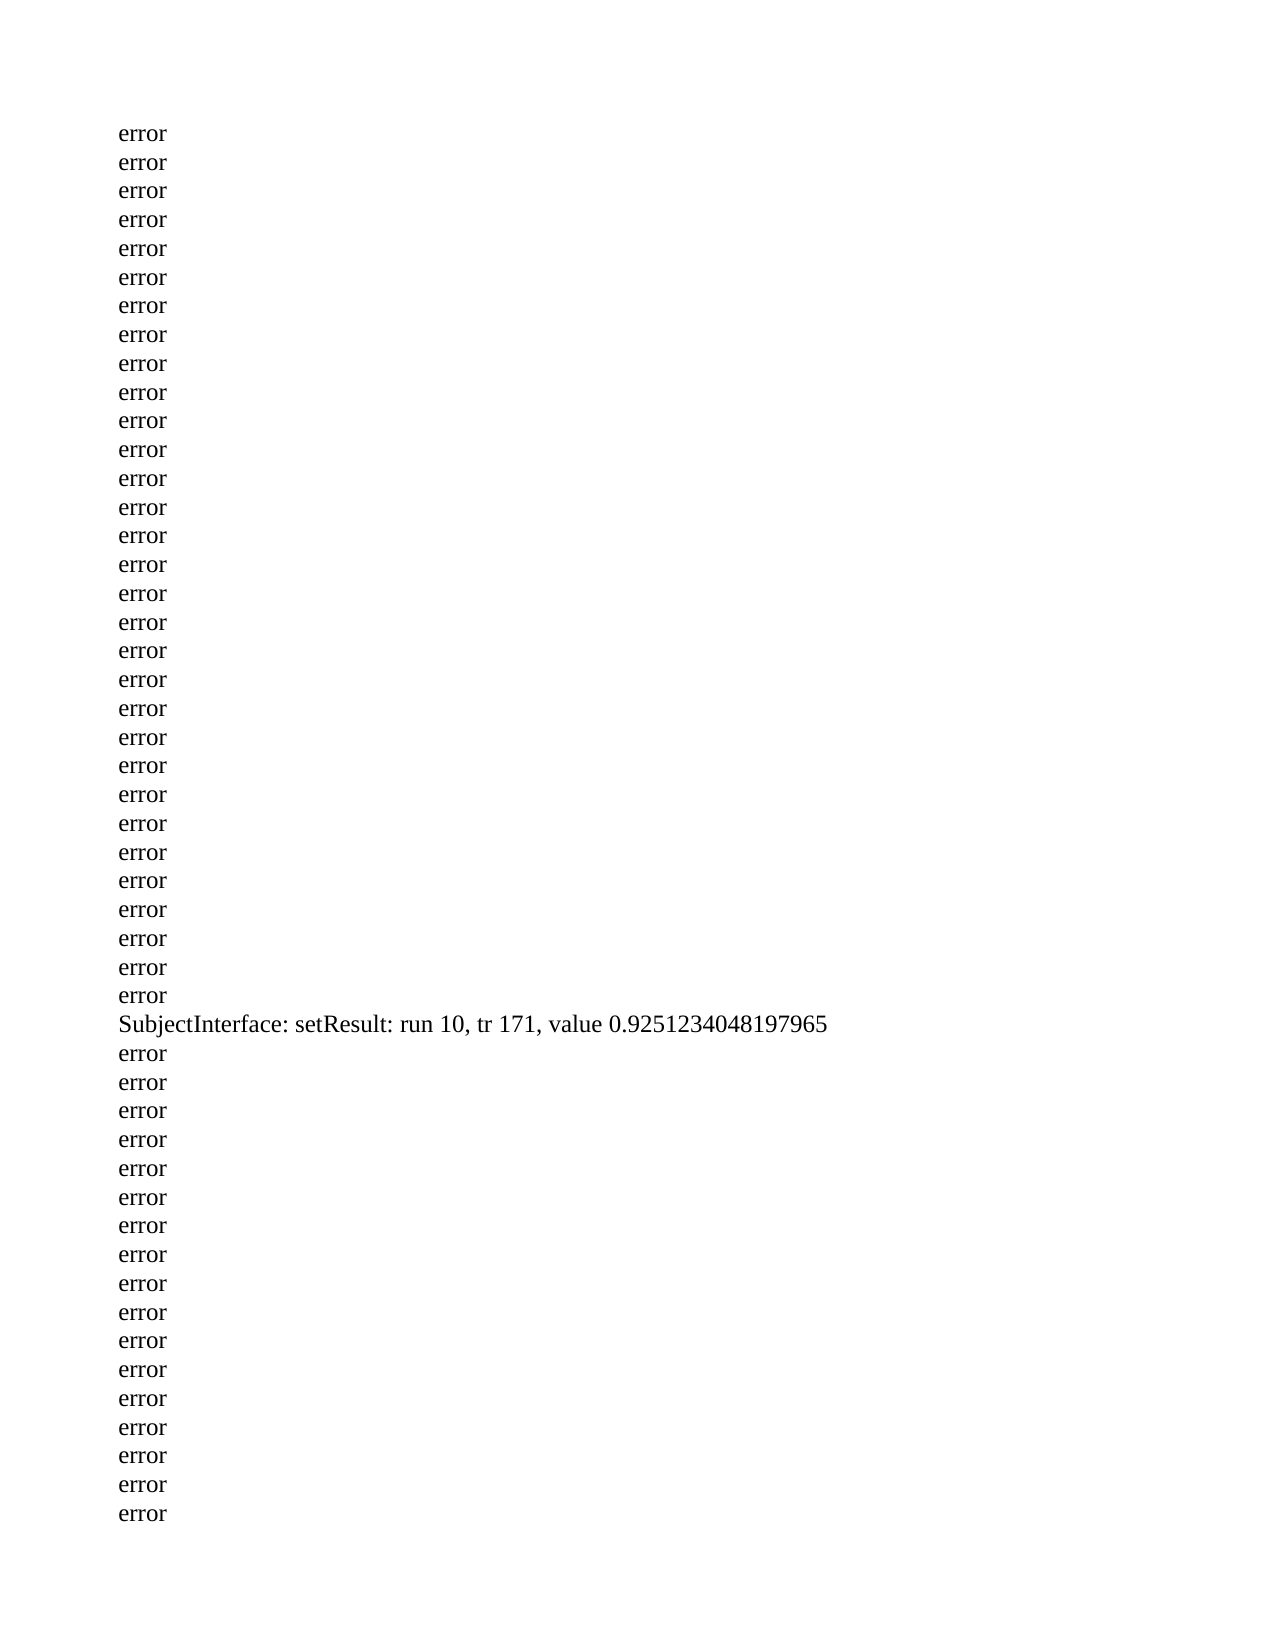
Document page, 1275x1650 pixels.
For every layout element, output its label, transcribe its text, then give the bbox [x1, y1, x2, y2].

text error [118, 1211, 1157, 1239]
text SubjectInterface: setResult: run 10, tr 171, value 0.9251234048197965 [118, 1009, 1157, 1038]
text error [118, 981, 1157, 1009]
text error [118, 262, 1157, 291]
text error [118, 377, 1157, 406]
text error [118, 319, 1157, 348]
text error [118, 693, 1157, 722]
text error [118, 1469, 1157, 1498]
text error [118, 118, 1157, 147]
text error [118, 1354, 1157, 1383]
text error [118, 751, 1157, 779]
text error [118, 636, 1157, 664]
text error [118, 664, 1157, 693]
text error [118, 1096, 1157, 1124]
text error [118, 1124, 1157, 1153]
text error [118, 348, 1157, 377]
text error [118, 1182, 1157, 1211]
text error [118, 176, 1157, 204]
text error [118, 434, 1157, 463]
text error [118, 1326, 1157, 1354]
text error [118, 549, 1157, 578]
text error [118, 1067, 1157, 1096]
text error [118, 291, 1157, 319]
text error [118, 837, 1157, 866]
text error [118, 1038, 1157, 1067]
text error [118, 894, 1157, 923]
text error [118, 1383, 1157, 1412]
text error [118, 866, 1157, 894]
text error [118, 1412, 1157, 1441]
text error [118, 808, 1157, 837]
text error [118, 233, 1157, 262]
text error [118, 1498, 1157, 1527]
text error [118, 607, 1157, 636]
text error [118, 1297, 1157, 1326]
text error [118, 463, 1157, 492]
text error [118, 578, 1157, 607]
text error [118, 952, 1157, 981]
text error [118, 1441, 1157, 1469]
text error [118, 779, 1157, 808]
text error [118, 722, 1157, 751]
text error [118, 1239, 1157, 1268]
text error [118, 923, 1157, 952]
text error [118, 204, 1157, 233]
text error [118, 147, 1157, 176]
text error [118, 521, 1157, 549]
text error [118, 406, 1157, 434]
text error [118, 1268, 1157, 1297]
text error [118, 492, 1157, 521]
text error [118, 1153, 1157, 1182]
